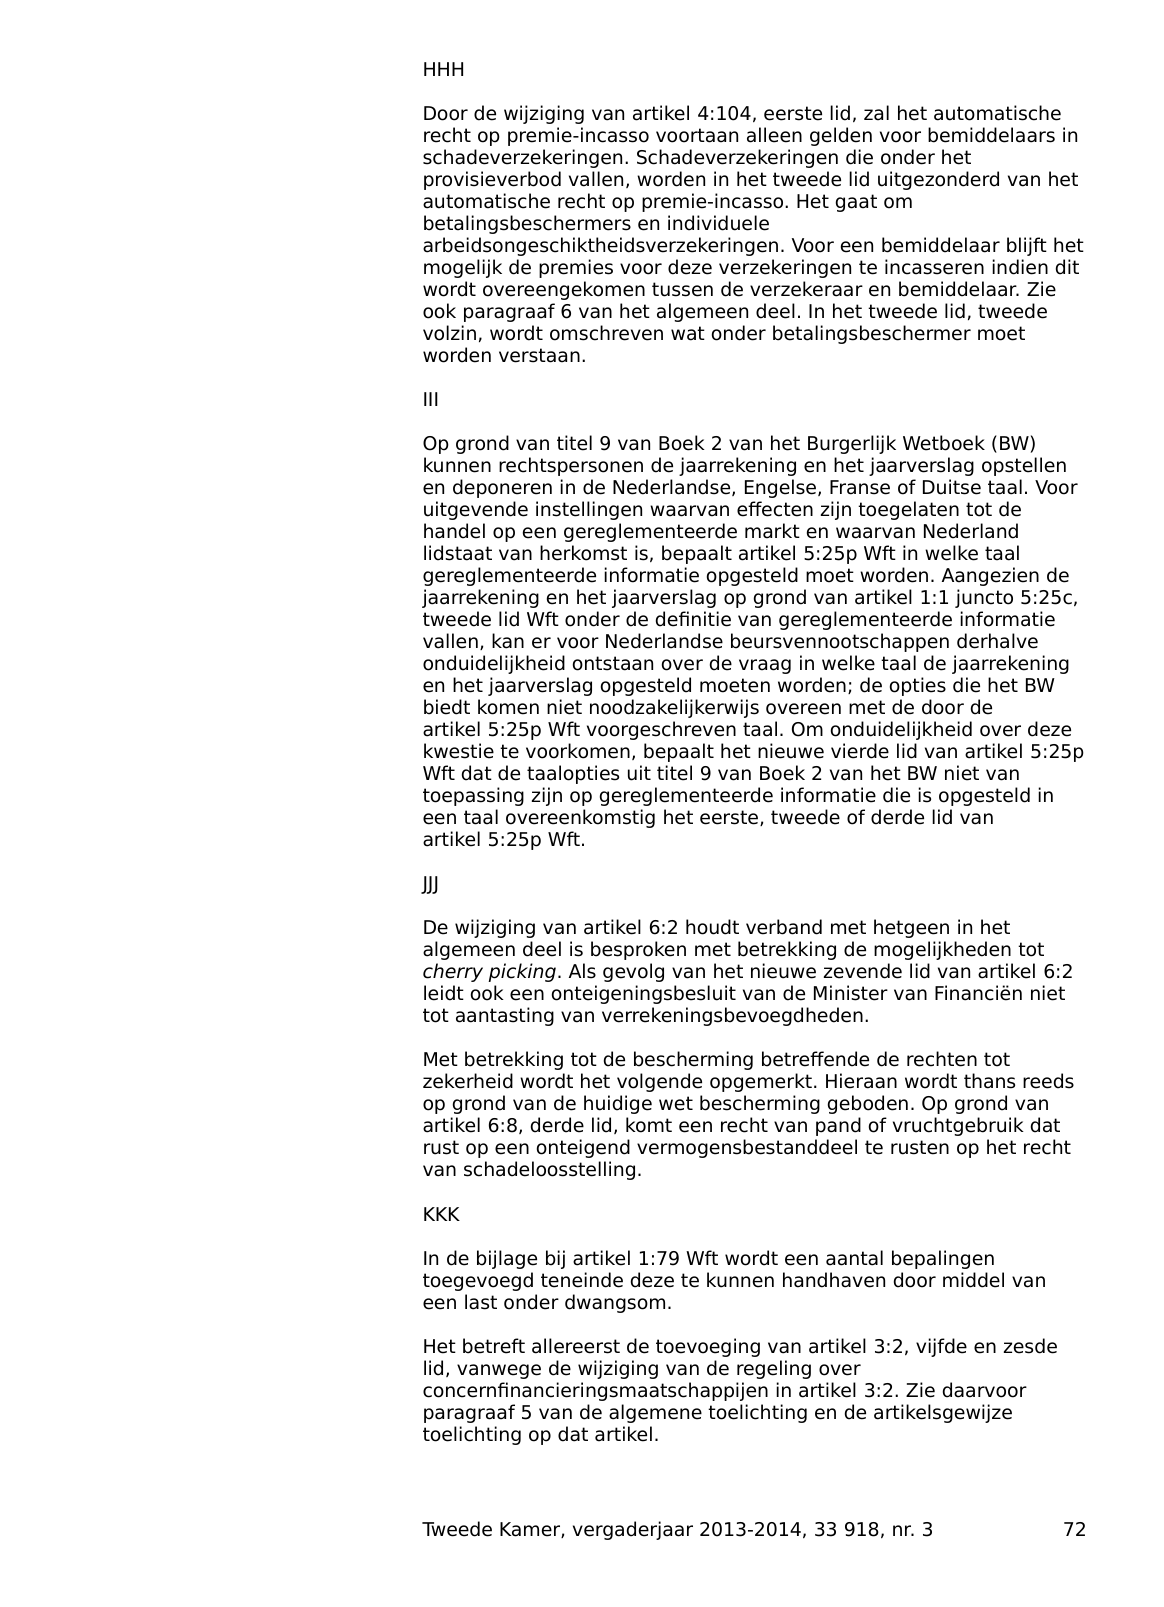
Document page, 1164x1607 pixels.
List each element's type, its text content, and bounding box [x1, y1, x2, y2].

text De wijziging van artikel 6:2 houdt verband met hetgeen in het algemeen deel is besproken met betrekking de mogelijkheden tot cherry picking. Als gevolg van het nieuwe zevende lid van artikel 6:2 leidt ook een onteigeningsbesluit van de Minister van Financiën niet tot aantasting van verrekeningsbevoegdheden. [422, 917, 1087, 1027]
subtitle III [422, 389, 1087, 411]
subtitle KKK [422, 1203, 1087, 1225]
text Op grond van titel 9 van Boek 2 van het Burgerlijk Wetboek (BW) kunnen rechtspersonen de jaarrekening en het jaarverslag opstellen en deponeren in de Nederlandse, Engelse, Franse of Duitse taal. Voor uitgevende instellingen waarvan effecten zijn toegelaten tot de handel op een gereglementeerde markt en waarvan Nederland lidstaat van herkomst is, bepaalt artikel 5:25p Wft in welke taal gereglementeerde informatie opgesteld moet worden. Aangezien de jaarrekening en het jaarverslag op grond van artikel 1:1 juncto 5:25c, tweede lid Wft onder de definitie van gereglementeerde informatie vallen, kan er voor Nederlandse beursvennootschappen derhalve onduidelijkheid ontstaan over de vraag in welke taal de jaarrekening en het jaarverslag opgesteld moeten worden; de opties die het BW biedt komen niet noodzakelijkerwijs overeen met de door de artikel 5:25p Wft voorgeschreven taal. Om onduidelijkheid over deze kwestie te voorkomen, bepaalt het nieuwe vierde lid van artikel 5:25p Wft dat de taalopties uit titel 9 van Boek 2 van het BW niet van toepassing zijn op gereglementeerde informatie die is opgesteld in een taal overeenkomstig het eerste, tweede of derde lid van artikel 5:25p Wft. [422, 433, 1087, 851]
text Door de wijziging van artikel 4:104, eerste lid, zal het automatische recht op premie-incasso voortaan alleen gelden voor bemiddelaars in schadeverzekeringen. Schadeverzekeringen die onder het provisieverbod vallen, worden in het tweede lid uitgezonderd van het automatische recht op premie-incasso. Het gaat om betalingsbeschermers en individuele arbeidsongeschiktheidsverzekeringen. Voor een bemiddelaar blijft het mogelijk de premies voor deze verzekeringen te incasseren indien dit wordt overeengekomen tussen de verzekeraar en bemiddelaar. Zie ook paragraaf 6 van het algemeen deel. In het tweede lid, tweede volzin, wordt omschreven wat onder betalingsbeschermer moet worden verstaan. [422, 103, 1087, 367]
text In de bijlage bij artikel 1:79 Wft wordt een aantal bepalingen toegevoegd teneinde deze te kunnen handhaven door middel van een last onder dwangsom. [422, 1248, 1087, 1313]
text Het betreft allereerst de toevoeging van artikel 3:2, vijfde en zesde lid, vanwege de wijziging van de regeling over concernfinancieringsmaatschappijen in artikel 3:2. Zie daarvoor paragraaf 5 van de algemene toelichting en de artikelsgewijze toelichting op dat artikel. [422, 1336, 1087, 1446]
text Met betrekking tot de bescherming betreffende de rechten tot zekerheid wordt het volgende opgemerkt. Hieraan wordt thans reeds op grond van de huidige wet bescherming geboden. Op grond van artikel 6:8, derde lid, komt een recht van pand of vruchtgebruik dat rust op een onteigend vermogensbestanddeel te rusten op het recht van schadeloosstelling. [422, 1049, 1087, 1181]
subtitle JJJ [422, 873, 1087, 895]
subtitle HHH [422, 59, 1087, 81]
